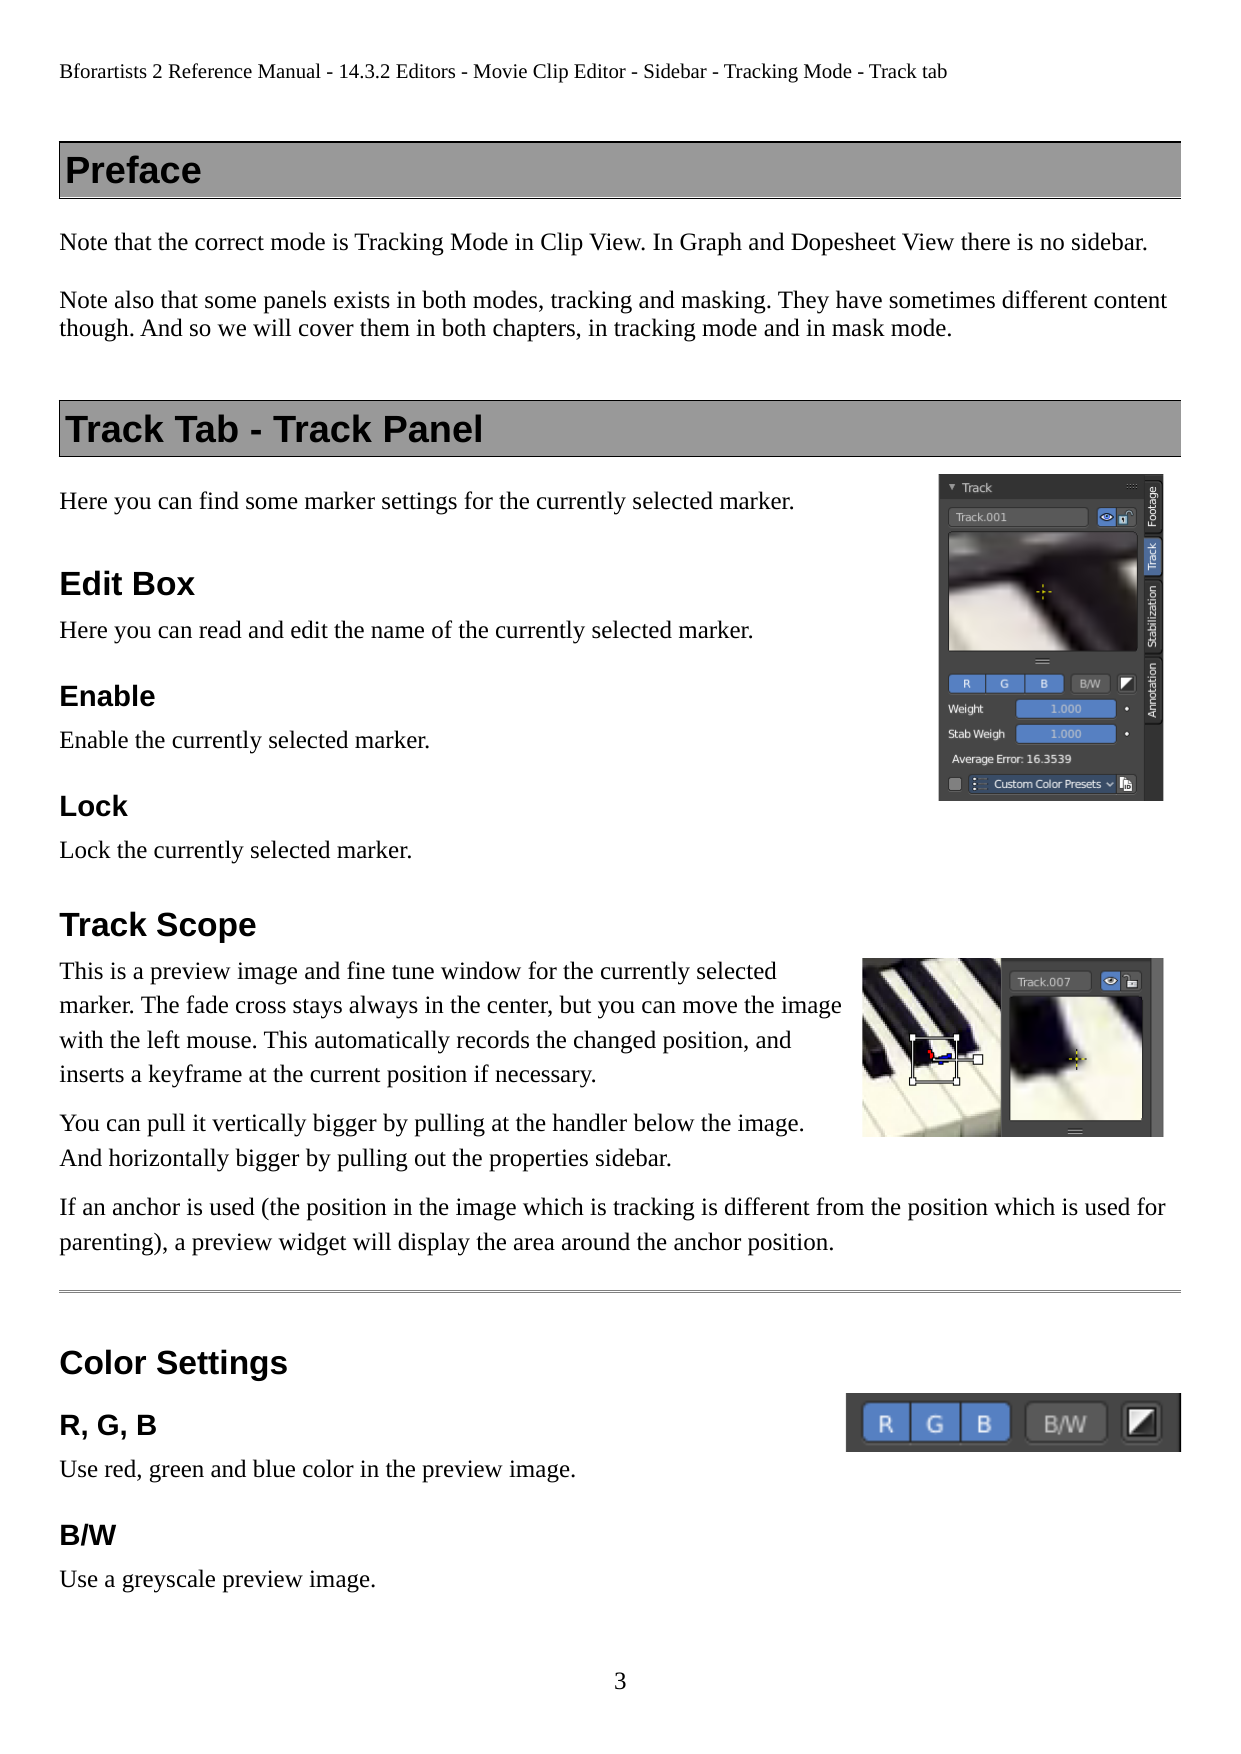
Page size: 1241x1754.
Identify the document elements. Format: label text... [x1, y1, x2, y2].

subtitle R, G, B [59, 1408, 845, 1442]
text Use a greyscale preview image. [59, 1564, 1181, 1593]
subtitle Enable [59, 679, 938, 713]
subtitle Edit Box [59, 564, 938, 603]
text Lock the currently selected marker. [59, 835, 1181, 864]
text You can pull it vertically bigger by pulling at the handler below the image. And horizontally bigger by pulling out the properties sidebar. [59, 1108, 1181, 1172]
text Note that the correct mode is Tracking Mode in Clip View. In Graph and Dopesheet View there is no sidebar. [59, 227, 1181, 256]
text Here you can find some marker settings for the currently selected marker. [59, 486, 938, 543]
text This is a preview image and fine tune window for the currently selected marker. The fade cross stays always in the center, but you can move the image with the left mouse. This automatically records the changed position, and inserts a keyframe at the current position if necessary. [59, 956, 1181, 1088]
subtitle [1164, 564, 1181, 603]
table_header Preface [60, 143, 1181, 197]
text If an anchor is used (the position in the image which is tracking is different from the position which is used for parenting), a preview widget will display the area around the anchor position. [59, 1192, 1181, 1255]
text Here you can read and edit the name of the currently selected marker. [59, 615, 938, 644]
picture [845, 1393, 1182, 1452]
picture [862, 958, 1164, 1137]
subtitle [1164, 679, 1181, 713]
text Note also that some panels exists in both modes, tracking and masking. They have sometimes different content though. And so we will cover them in both chapters, in tracking mode and in mask mode. [59, 285, 1181, 342]
subtitle Track Scope [59, 905, 1181, 943]
subtitle Lock [59, 789, 1181, 822]
picture [938, 474, 1164, 801]
subtitle B/W [59, 1518, 1181, 1552]
text Use red, green and blue color in the preview image. [59, 1454, 1181, 1483]
subtitle Color Settings [59, 1343, 1181, 1381]
text Enable the currently selected marker. [59, 725, 938, 754]
table_header Track Tab - Track Panel [60, 401, 1181, 456]
